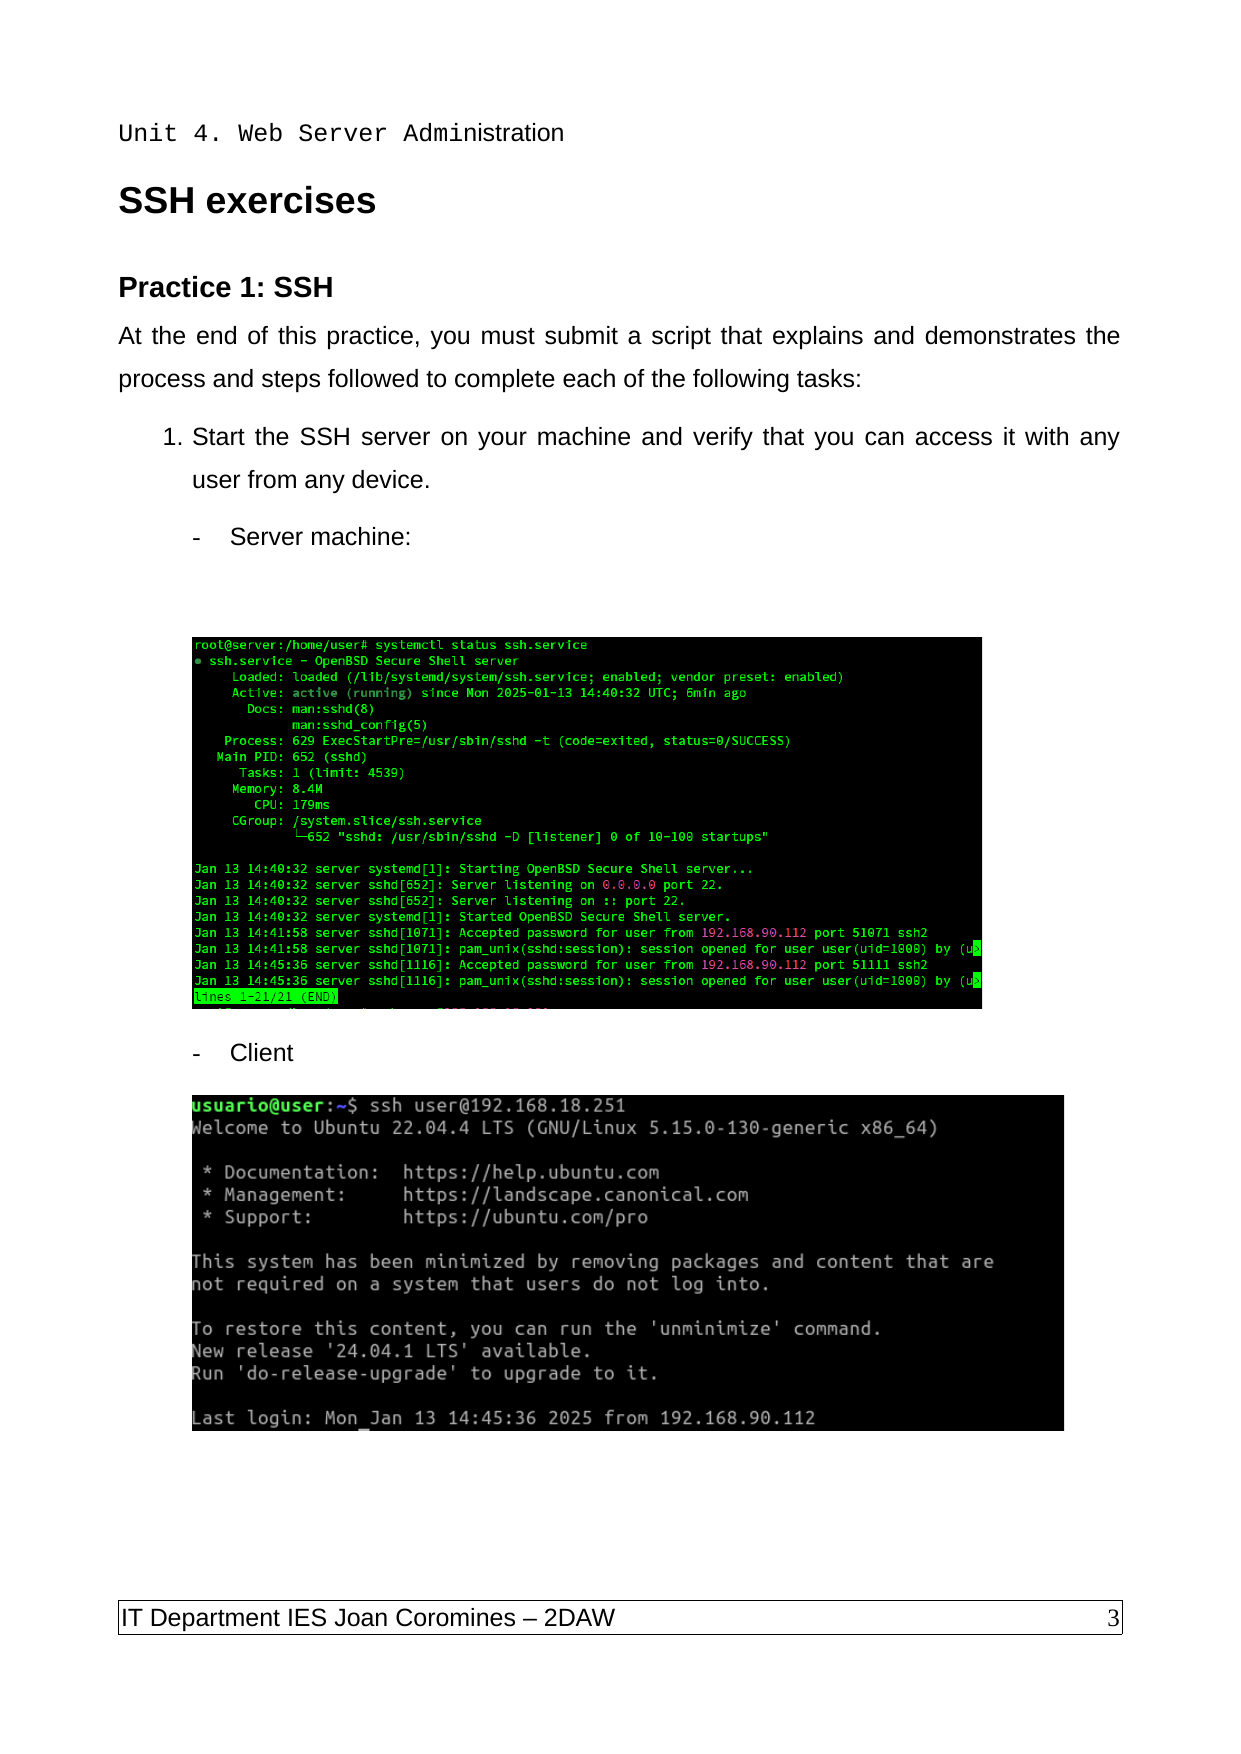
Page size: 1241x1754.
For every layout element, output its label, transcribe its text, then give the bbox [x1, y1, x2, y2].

list Client [192, 1037, 1122, 1066]
subtitle Practice 1: SSH [118, 270, 1122, 304]
subtitle SSH exercises [118, 178, 1122, 222]
text At the end of this practice, you must submit a script that explains and demonstrates the process and steps followed to complete each of the following tasks: [118, 321, 1122, 392]
list Start the SSH server on your machine and verify that you can access it with any user from any device. [162, 421, 1122, 493]
list Server machine: [192, 522, 1122, 551]
